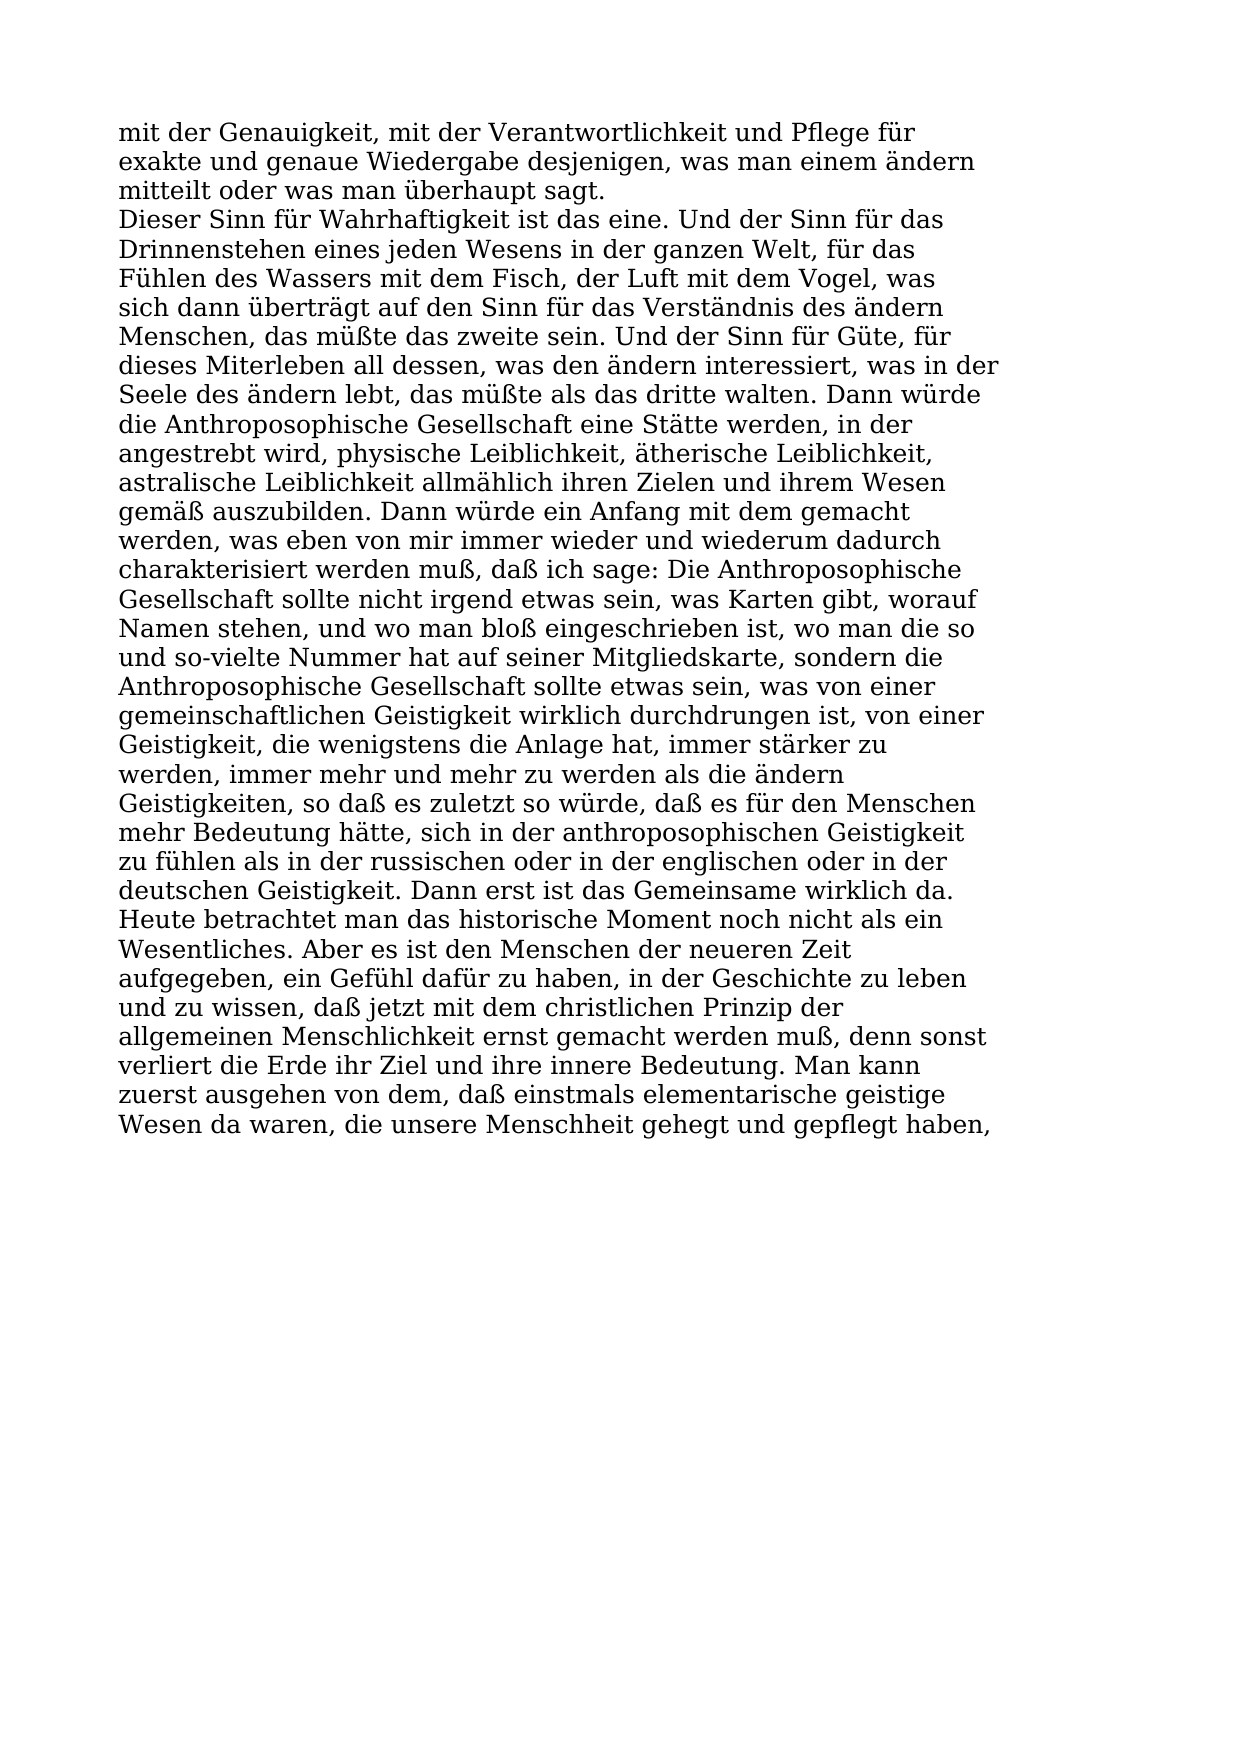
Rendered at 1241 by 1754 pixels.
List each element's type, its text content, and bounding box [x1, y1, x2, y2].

text mehr Bedeutung hätte, sich in der anthroposophischen Geistigkeit [118, 818, 1122, 847]
text und zu wissen, daß jetzt mit dem christlichen Prinzip der [118, 993, 1122, 1022]
text die Anthroposophische Gesellschaft eine Stätte werden, in der [118, 410, 1122, 439]
text Dieser Sinn für Wahrhaftigkeit ist das eine. Und der Sinn für das [118, 206, 1122, 235]
text Geistigkeit, die wenigstens die Anlage hat, immer stärker zu [118, 731, 1122, 760]
text verliert die Erde ihr Ziel und ihre innere Bedeutung. Man kann [118, 1051, 1122, 1081]
text allgemeinen Menschlichkeit ernst gemacht werden muß, denn sonst [118, 1022, 1122, 1051]
text und so-vielte Nummer hat auf seiner Mitgliedskarte, sondern die [118, 643, 1122, 672]
text astralische Leiblichkeit allmählich ihren Zielen und ihrem Wesen [118, 468, 1122, 497]
text Heute betrachtet man das historische Moment noch nicht als ein [118, 906, 1122, 935]
text Anthroposophische Gesellschaft sollte etwas sein, was von einer [118, 672, 1122, 701]
text sich dann überträgt auf den Sinn für das Verständnis des ändern [118, 293, 1122, 322]
text Fühlen des Wassers mit dem Fisch, der Luft mit dem Vogel, was [118, 264, 1122, 293]
text Gesellschaft sollte nicht irgend etwas sein, was Karten gibt, worauf [118, 585, 1122, 614]
text aufgegeben, ein Gefühl dafür zu haben, in der Geschichte zu leben [118, 964, 1122, 993]
text exakte und genaue Wiedergabe desjenigen, was man einem ändern [118, 147, 1122, 176]
text gemäß auszubilden. Dann würde ein Anfang mit dem gemacht [118, 497, 1122, 526]
text gemeinschaftlichen Geistigkeit wirklich durchdrungen ist, von einer [118, 701, 1122, 731]
text werden, was eben von mir immer wieder und wiederum dadurch [118, 526, 1122, 556]
text zu fühlen als in der russischen oder in der englischen oder in der [118, 847, 1122, 876]
text angestrebt wird, physische Leiblichkeit, ätherische Leiblichkeit, [118, 439, 1122, 468]
text Drinnenstehen eines jeden Wesens in der ganzen Welt, für das [118, 235, 1122, 264]
text werden, immer mehr und mehr zu werden als die ändern [118, 760, 1122, 789]
text Menschen, das müßte das zweite sein. Und der Sinn für Güte, für [118, 322, 1122, 351]
text mitteilt oder was man überhaupt sagt. [118, 176, 1122, 206]
text mit der Genauigkeit, mit der Verantwortlichkeit und Pflege für [118, 118, 1122, 147]
text charakterisiert werden muß, daß ich sage: Die Anthroposophische [118, 556, 1122, 585]
text deutschen Geistigkeit. Dann erst ist das Gemeinsame wirklich da. [118, 876, 1122, 906]
text Seele des ändern lebt, das müßte als das dritte walten. Dann würde [118, 381, 1122, 410]
text Wesen da waren, die unsere Menschheit gehegt und gepflegt haben, [118, 1110, 1122, 1139]
text dieses Miterleben all dessen, was den ändern interessiert, was in der [118, 351, 1122, 381]
text Namen stehen, und wo man bloß eingeschrieben ist, wo man die so [118, 614, 1122, 643]
text Geistigkeiten, so daß es zuletzt so würde, daß es für den Menschen [118, 789, 1122, 818]
text Wesentliches. Aber es ist den Menschen der neueren Zeit [118, 935, 1122, 964]
text zuerst ausgehen von dem, daß einstmals elementarische geistige [118, 1081, 1122, 1110]
